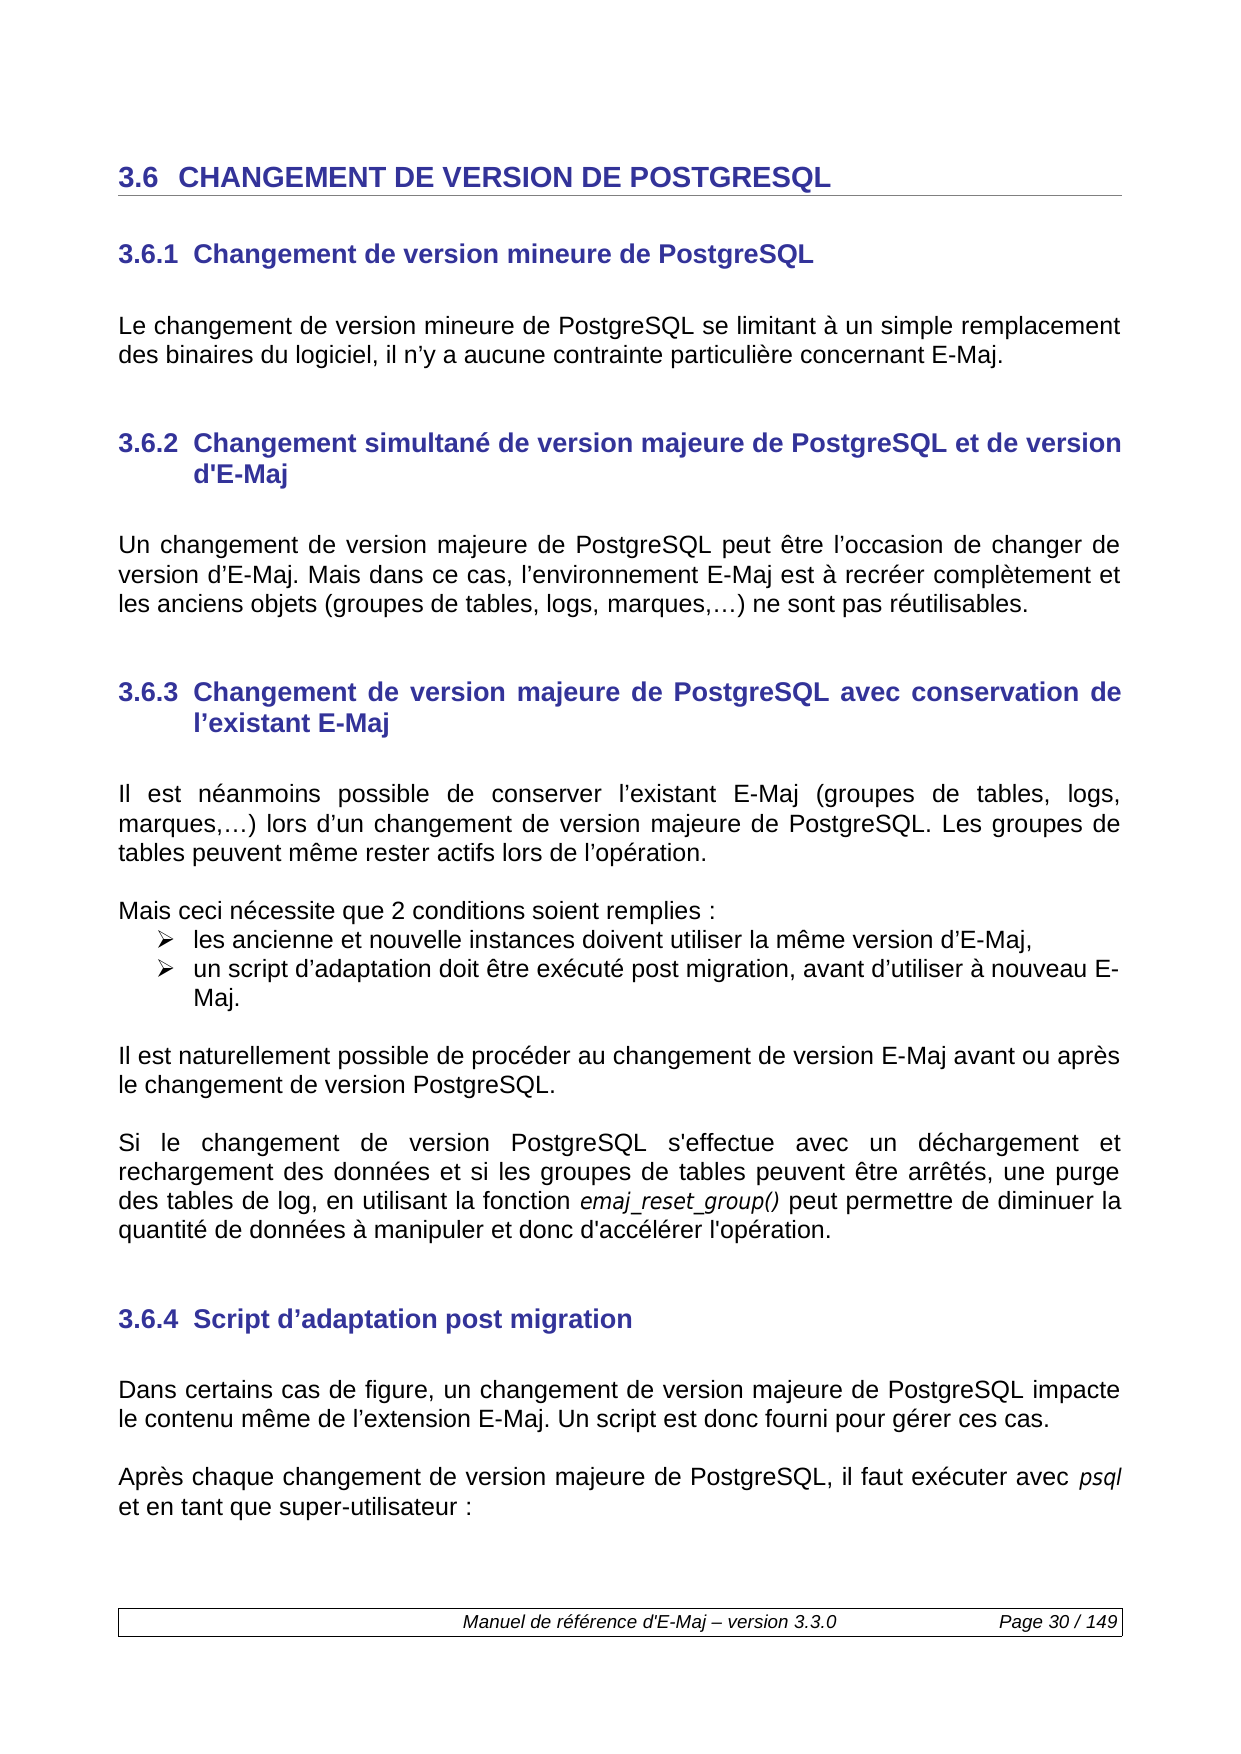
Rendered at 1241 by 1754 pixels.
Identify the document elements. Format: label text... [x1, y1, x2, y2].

text Il est néanmoins possible de conserver l’existant E-Maj (groupes de tables, logs, marques,…) lors d’un changement de version majeure de PostgreSQL. Les groupes de tables peuvent même rester actifs lors de l’opération. [118, 779, 1122, 867]
subtitle Changement simultané de version majeure de PostgreSQL et de version d'E-Maj [118, 427, 1122, 489]
list un script d’adaptation doit être exécuté post migration, avant d’utiliser à nouveau E-Maj. [156, 954, 1122, 1012]
subtitle Changement de version de PostgreSQL [118, 160, 1122, 195]
subtitle Changement de version majeure de PostgreSQL avec conservation de l’existant E-Maj [118, 676, 1122, 738]
text Un changement de version majeure de PostgreSQL peut être l’occasion de changer de version d’E-Maj. Mais dans ce cas, l’environnement E-Maj est à recréer complètement et les anciens objets (groupes de tables, logs, marques,…) ne sont pas réutilisables. [118, 530, 1122, 618]
list les ancienne et nouvelle instances doivent utiliser la même version d’E-Maj, [156, 925, 1122, 954]
text Après chaque changement de version majeure de PostgreSQL, il faut exécuter avec psql et en tant que super-utilisateur : [118, 1462, 1122, 1520]
text Dans certains cas de figure, un changement de version majeure de PostgreSQL impacte le contenu même de l’extension E-Maj. Un script est donc fourni pour gérer ces cas. [118, 1375, 1122, 1433]
text Si le changement de version PostgreSQL s'effectue avec un déchargement et rechargement des données et si les groupes de tables peuvent être arrêtés, une purge des tables de log, en utilisant la fonction emaj_reset_group() peut permettre de diminuer la quantité de données à manipuler et donc d'accélérer l'opération. [118, 1128, 1122, 1244]
text Mais ceci nécessite que 2 conditions soient remplies : [118, 896, 1122, 925]
text Il est naturellement possible de procéder au changement de version E-Maj avant ou après le changement de version PostgreSQL. [118, 1041, 1122, 1099]
subtitle Script d’adaptation post migration [118, 1302, 1122, 1333]
subtitle Changement de version mineure de PostgreSQL [118, 238, 1122, 269]
text Le changement de version mineure de PostgreSQL se limitant à un simple remplacement des binaires du logiciel, il n’y a aucune contrainte particulière concernant E-Maj. [118, 311, 1122, 369]
